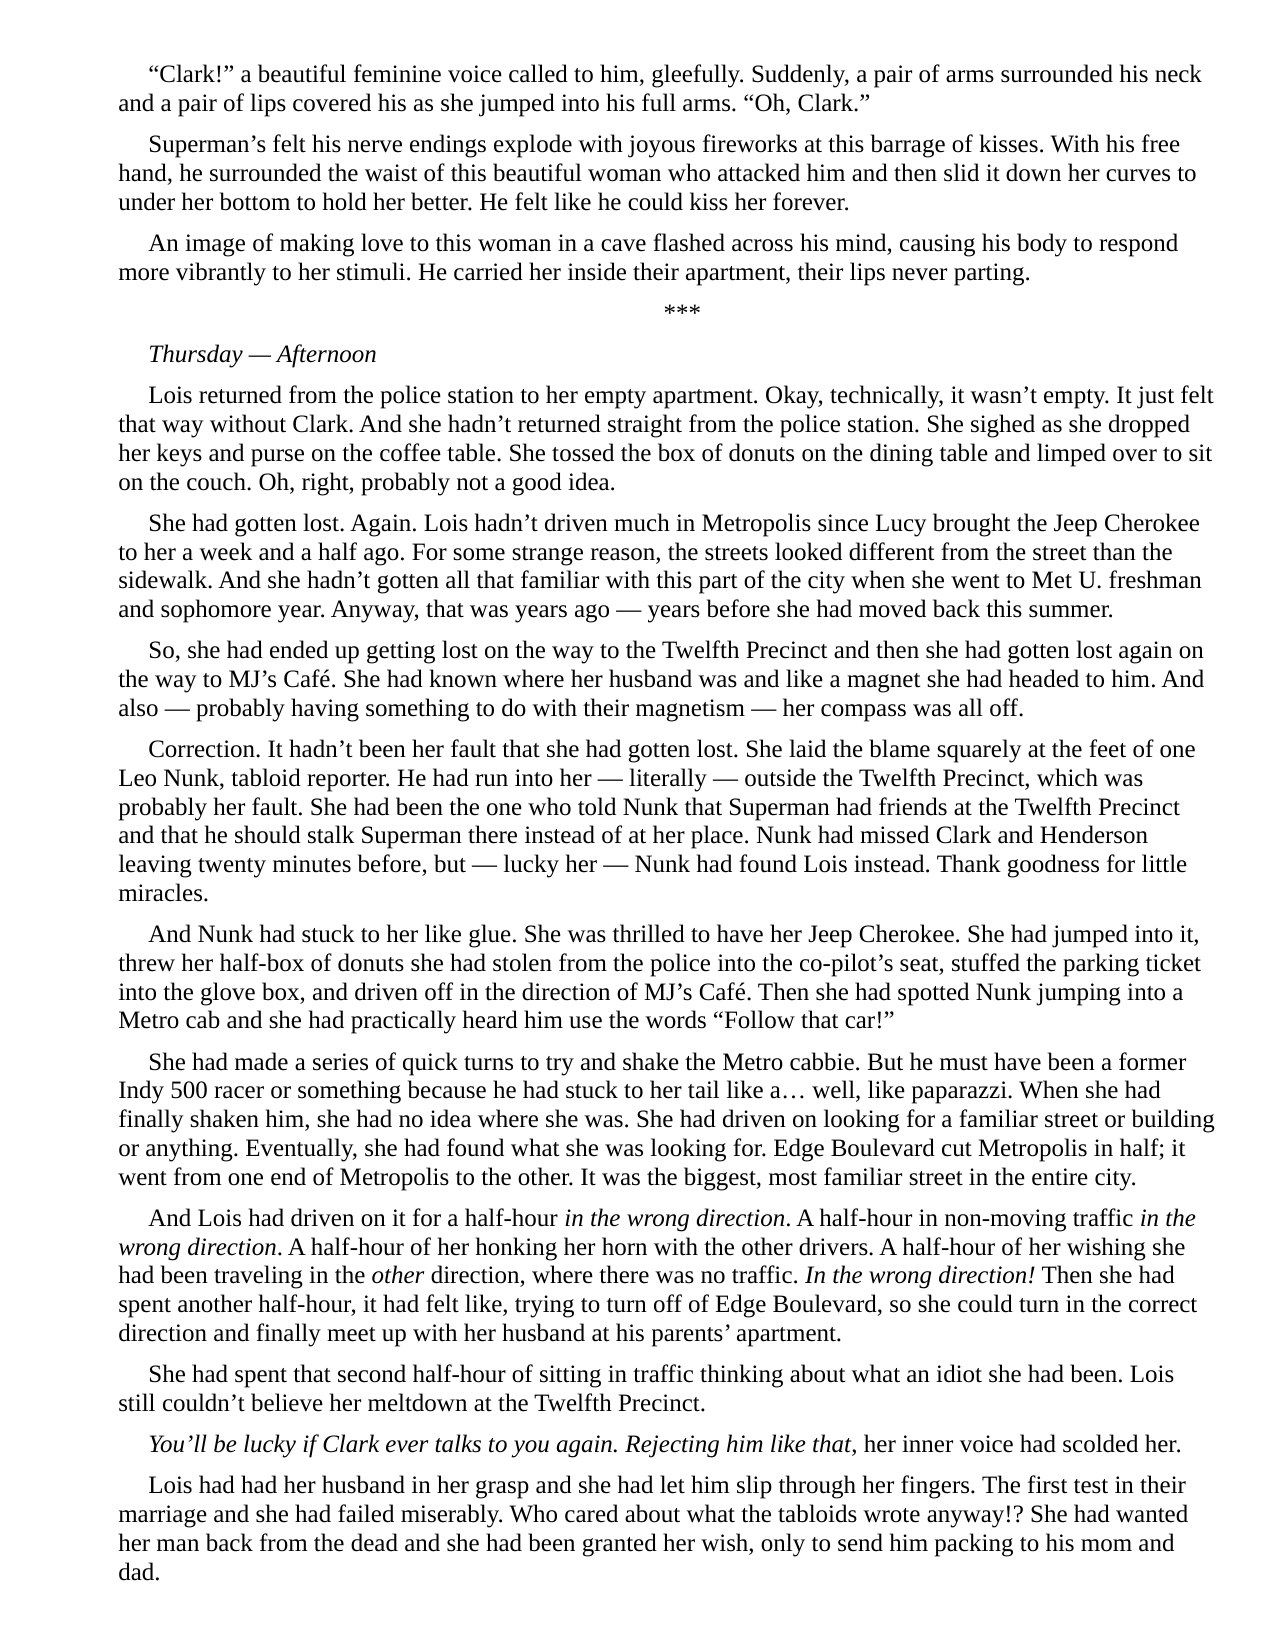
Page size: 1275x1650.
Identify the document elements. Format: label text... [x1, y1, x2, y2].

text *** [118, 298, 1216, 327]
text She had made a series of quick turns to try and shake the Metro cabbie. But he must have been a former Indy 500 racer or something because he had stuck to her tail like a… well, like paparazzi. When she had finally shaken him, she had no idea where she was. She had driven on looking for a familiar street or building or anything. Eventually, she had found what she was looking for. Edge Boulevard cut Metropolis in half; it went from one end of Metropolis to the other. It was the biggest, most familiar street in the entire city. [118, 1047, 1216, 1190]
text Correction. It hadn’t been her fault that she had gotten lost. She laid the blame squarely at the feet of one Leo Nunk, tabloid reporter. He had run into her — literally — outside the Twelfth Precinct, which was probably her fault. She had been the one who told Nunk that Superman had friends at the Twelfth Precinct and that he should stalk Superman there instead of at her place. Nunk had missed Clark and Henderson leaving twenty minutes before, but — lucky her — Nunk had found Lois instead. Thank goodness for little miracles. [118, 734, 1216, 907]
text Thursday — Afternoon [118, 339, 1216, 368]
text And Lois had driven on it for a half-hour in the wrong direction. A half-hour in non-moving traffic in the wrong direction. A half-hour of her honking her horn with the other drivers. A half-hour of her wishing she had been traveling in the other direction, where there was no traffic. In the wrong direction! Then she had spent another half-hour, it had felt like, trying to turn off of Edge Boulevard, so she could turn in the correct direction and finally meet up with her husband at his parents’ apartment. [118, 1203, 1216, 1347]
text An image of making love to this woman in a cave flashed across his mind, causing his body to respond more vibrantly to her stimuli. He carried her inside their apartment, their lips never parting. [118, 228, 1216, 285]
text You’ll be lucky if Clark ever talks to you again. Rejecting him like that, her inner voice had scolded her. [118, 1429, 1216, 1458]
text And Nunk had stuck to her like glue. She was thrilled to have her Jeep Cherokee. She had jumped into it, threw her half-box of donuts she had stolen from the police into the co-pilot’s seat, stuffed the parking ticket into the glove box, and driven off in the direction of MJ’s Café. Then she had spotted Nunk jumping into a Metro cab and she had practically heard him use the words “Follow that car!” [118, 919, 1216, 1034]
text Superman’s felt his nerve endings explode with joyous fireworks at this barrage of kisses. With his free hand, he surrounded the waist of this beautiful woman who attacked him and then slid it down her curves to under her bottom to hold her better. He felt like he could kiss her forever. [118, 129, 1216, 215]
text So, she had ended up getting lost on the way to the Twelfth Precinct and then she had gotten lost again on the way to MJ’s Café. She had known where her husband was and like a magnet she had headed to him. And also — probably having something to do with their magnetism — her compass was all off. [118, 635, 1216, 722]
text She had gotten lost. Again. Lois hadn’t driven much in Metropolis since Lucy brought the Jeep Cherokee to her a week and a half ago. For some strange reason, the streets looked different from the street than the sidewalk. And she hadn’t gotten all that familiar with this part of the city when she went to Met U. freshman and sophomore year. Anyway, that was years ago — years before she had moved back this summer. [118, 508, 1216, 623]
text Lois returned from the police station to her empty apartment. Okay, technically, it wasn’t empty. It just felt that way without Clark. And she hadn’t returned straight from the police station. She sighed as she dropped her keys and purse on the coffee table. She tossed the box of donuts on the dining table and limped over to sit on the couch. Oh, right, probably not a good idea. [118, 380, 1216, 495]
text Lois had had her husband in her grasp and she had let him slip through her fingers. The first test in their marriage and she had failed miserably. Who cared about what the tabloids wrote anyway!? She had wanted her man back from the dead and she had been granted her wish, only to send him packing to his mom and dad. [118, 1470, 1216, 1585]
text “Clark!” a beautiful feminine voice called to him, gleefully. Suddenly, a pair of arms surrounded his neck and a pair of lips covered his as she jumped into his full arms. “Oh, Clark.” [118, 59, 1216, 117]
text She had spent that second half-hour of sitting in traffic thinking about what an idiot she had been. Lois still couldn’t believe her meltdown at the Twelfth Precinct. [118, 1359, 1216, 1417]
